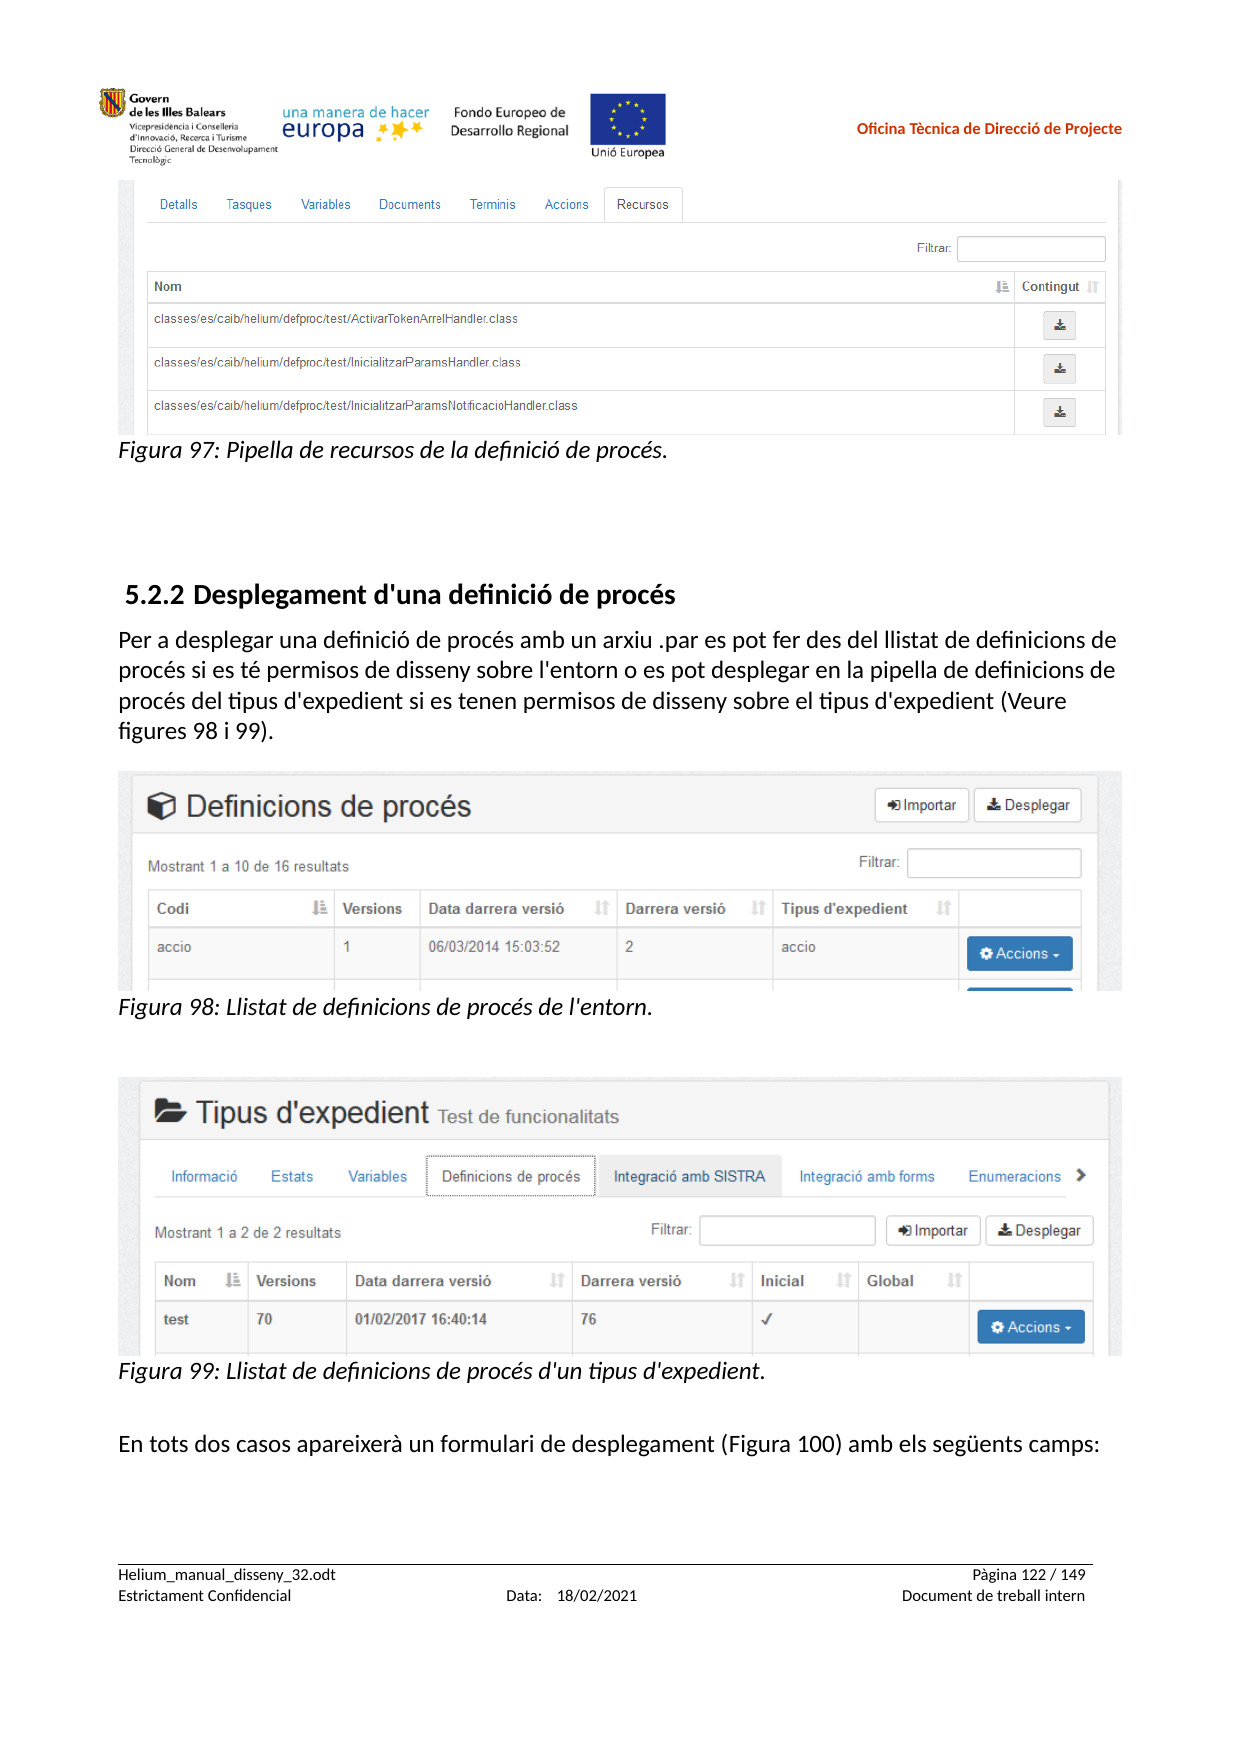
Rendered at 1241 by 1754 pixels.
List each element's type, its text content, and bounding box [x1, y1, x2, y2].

picture [118, 771, 1123, 991]
picture [118, 1077, 1123, 1356]
subtitle Desplegament d'una definició de procés [118, 576, 1122, 611]
text Per a desplegar una definició de procés amb un arxiu .par es pot fer des del llistat de definicions de procés si es té permisos de disseny sobre l'entorn o es pot desplegar en la pipella de definicions de procés del tipus d'expedient si es tenen permisos de disseny sobre el tipus d'expedient (Veure figures 98 i 99). [118, 624, 1122, 746]
text Figura 99: Llistat de definicions de procés d'un tipus d'expedient. [118, 1356, 1122, 1386]
picture [99, 87, 668, 166]
text Figura 98: Llistat de definicions de procés de l'entorn. [118, 991, 1122, 1022]
text Figura 97: Pipella de recursos de la definició de procés. [118, 435, 1122, 465]
text En tots dos casos apareixerà un formulari de desplegament (Figura 100) amb els següents camps: [118, 1429, 1122, 1459]
picture [118, 180, 1123, 435]
